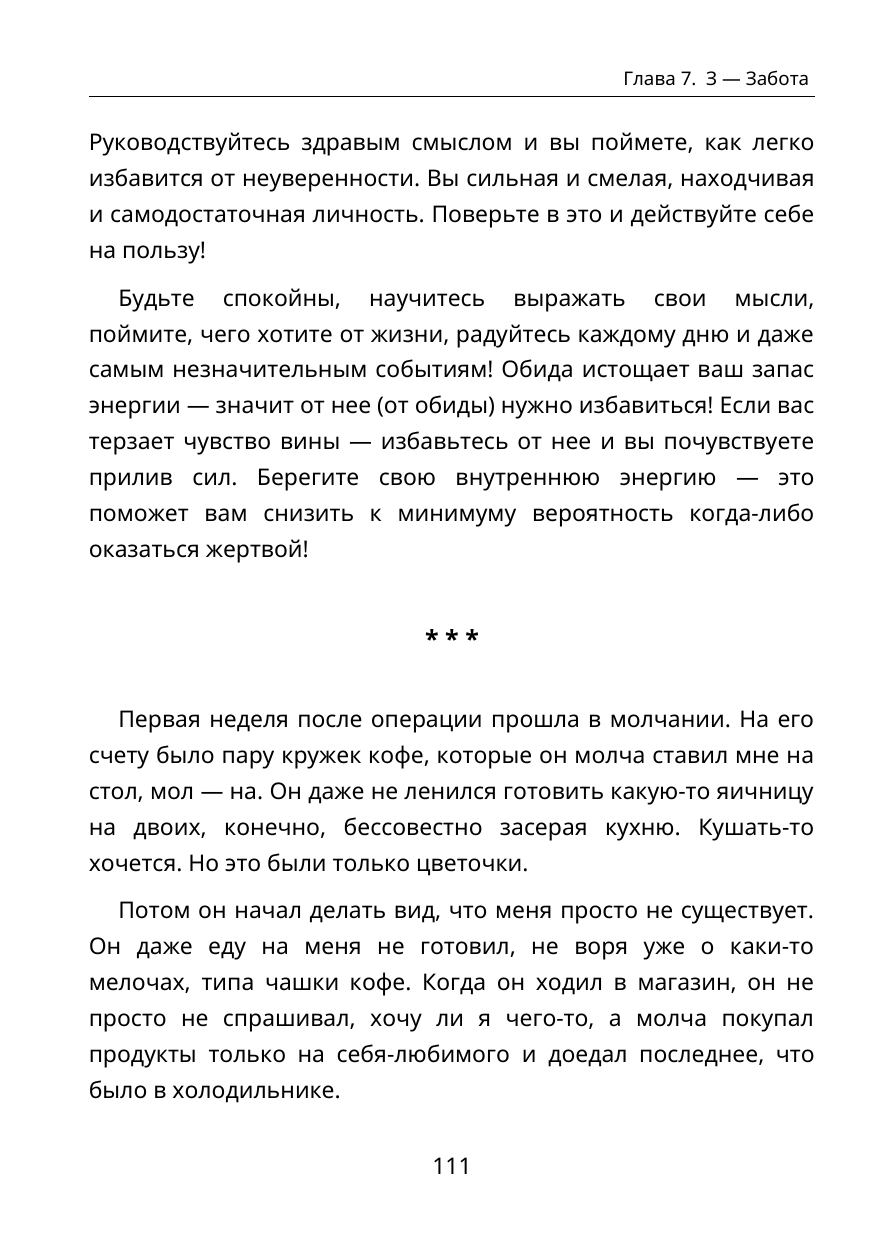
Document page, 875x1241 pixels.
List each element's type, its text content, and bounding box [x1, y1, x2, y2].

text Первая неделя после операции прошла в молчании. На его счету было пару кружек кофе, которые он молча ставил мне на стол, мол — на. Он даже не ленился готовить какую-то яичницу на двоих, конечно, бессовестно засерая кухню. Кушать-то хочется. Но это были только цветочки. [88, 703, 815, 878]
subtitle * * * [88, 622, 815, 656]
text Потом он начал делать вид, что меня просто не существует. Он даже еду на меня не готовил, не воря уже о каки-то мелочах, типа чашки кофе. Когда он ходил в магазин, он не просто не спрашивал, хочу ли я чего-то, а молча покупал продукты только на себя-любимого и доедал последнее, что было в холодильнике. [88, 894, 815, 1105]
text Будьте спокойны, научитесь выражать свои мысли, поймите, чего хотите от жизни, радуйтесь каждому дню и даже самым незначительным событиям! Обида истощает ваш запас энергии — значит от нее (от обиды) нужно избавиться! Если вас терзает чувство вины — избавьтесь от нее и вы почувствуете прилив сил. Берегите свою внутреннюю энергию — это поможет вам снизить к минимуму вероятность когда-либо оказаться жертвой! [88, 282, 815, 564]
text Руководствуйтесь здравым смыслом и вы поймете, как легко избавится от неуверенности. Вы сильная и смелая, находчивая и самодостаточная личность. Поверьте в это и действуйте себе на пользу! [88, 126, 815, 265]
